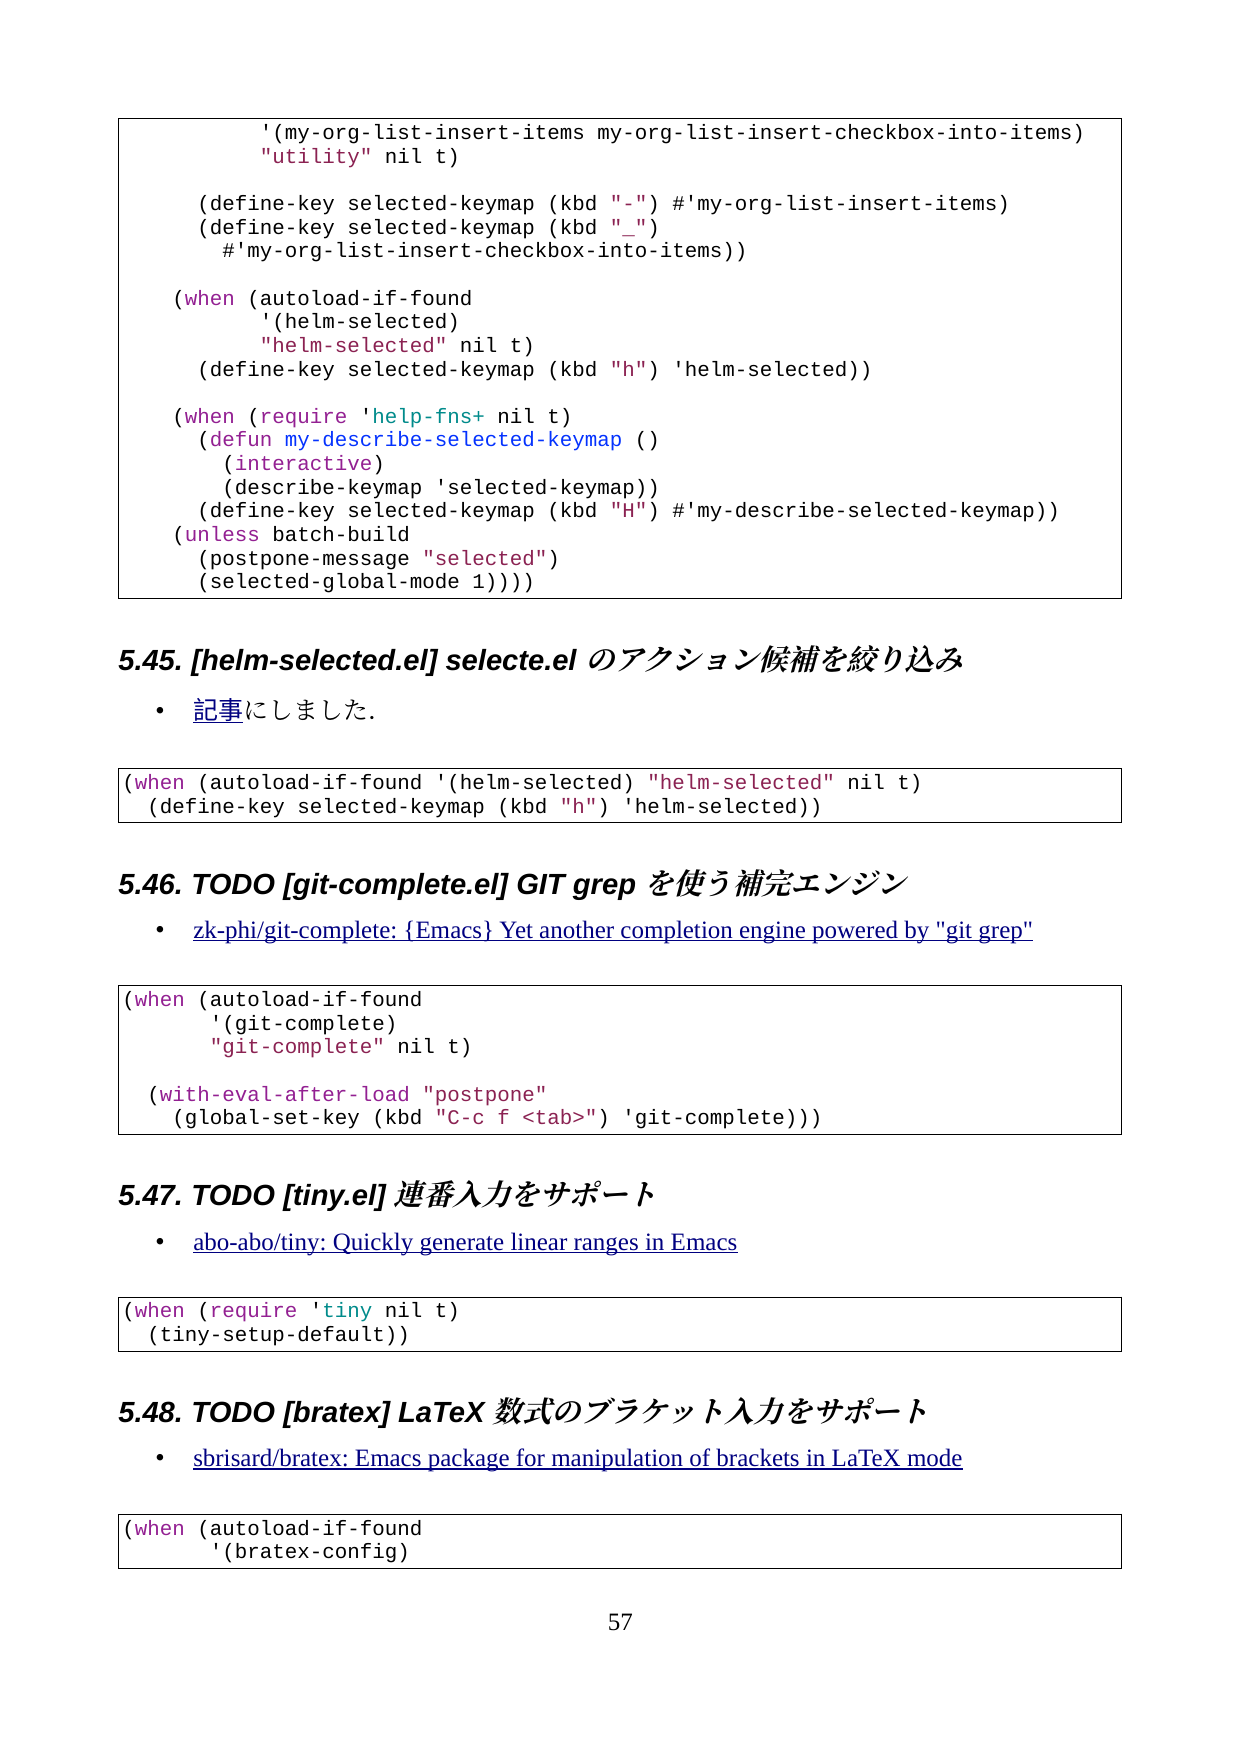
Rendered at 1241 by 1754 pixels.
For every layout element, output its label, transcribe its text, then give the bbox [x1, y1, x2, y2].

text '(my-org-list-insert-items my-org-list-insert-checkbox-into-items) [119, 119, 1121, 142]
text #'my-org-list-insert-checkbox-into-items)) [119, 236, 1121, 260]
text (when (autoload-if-found [119, 986, 1121, 1009]
subtitle TODO [git-complete.el] GIT grep を使う補完エンジン [118, 861, 1122, 902]
text (when (autoload-if-found [119, 284, 1121, 307]
text (define-key selected-keymap (kbd "h") 'helm-selected)) [119, 354, 1121, 378]
text (define-key selected-keymap (kbd "-") #'my-org-list-insert-items) [119, 189, 1121, 213]
list 記事にしました． [156, 691, 1122, 756]
list sbrisard/bratex: Emacs package for manipulation of brackets in LaTeX mode [156, 1443, 1122, 1501]
text "utility" nil t) [119, 142, 1121, 165]
text (global-set-key (kbd "C-c f <tab>") 'git-complete))) [119, 1103, 1121, 1134]
subtitle TODO [tiny.el] 連番入力をサポート [118, 1172, 1122, 1214]
text "git-complete" nil t) [119, 1032, 1121, 1056]
text (when (require 'help-fns+ nil t) [119, 402, 1121, 426]
text "helm-selected" nil t) [119, 331, 1121, 354]
text '(helm-selected) [119, 307, 1121, 331]
text (interactive) [119, 449, 1121, 473]
text (tiny-setup-default)) [119, 1320, 1121, 1351]
text (with-eval-after-load "postpone" [119, 1079, 1121, 1103]
text (when (autoload-if-found [119, 1515, 1121, 1537]
subtitle [helm-selected.el] selecte.el のアクション候補を絞り込み [118, 636, 1122, 678]
text '(git-complete) [119, 1009, 1121, 1032]
text (define-key selected-keymap (kbd "_") [119, 213, 1121, 236]
text (postpone-message "selected") [119, 544, 1121, 567]
text (defun my-describe-selected-keymap () [119, 426, 1121, 449]
text (define-key selected-keymap (kbd "H") #'my-describe-selected-keymap)) [119, 496, 1121, 520]
subtitle TODO [bratex] LaTeX 数式のブラケット入力をサポート [118, 1389, 1122, 1431]
list abo-abo/tiny: Quickly generate linear ranges in Emacs [156, 1227, 1122, 1284]
text (describe-keymap 'selected-keymap)) [119, 473, 1121, 496]
text '(bratex-config) [119, 1537, 1121, 1568]
text (unless batch-build [119, 520, 1121, 544]
text (selected-global-mode 1)))) [119, 567, 1121, 598]
text (when (require 'tiny nil t) [119, 1298, 1121, 1320]
list zk-phi/git-complete: {Emacs} Yet another completion engine powered by "git grep" [156, 915, 1122, 972]
text (when (autoload-if-found '(helm-selected) "helm-selected" nil t) [119, 769, 1121, 792]
text (define-key selected-keymap (kbd "h") 'helm-selected)) [119, 792, 1121, 822]
